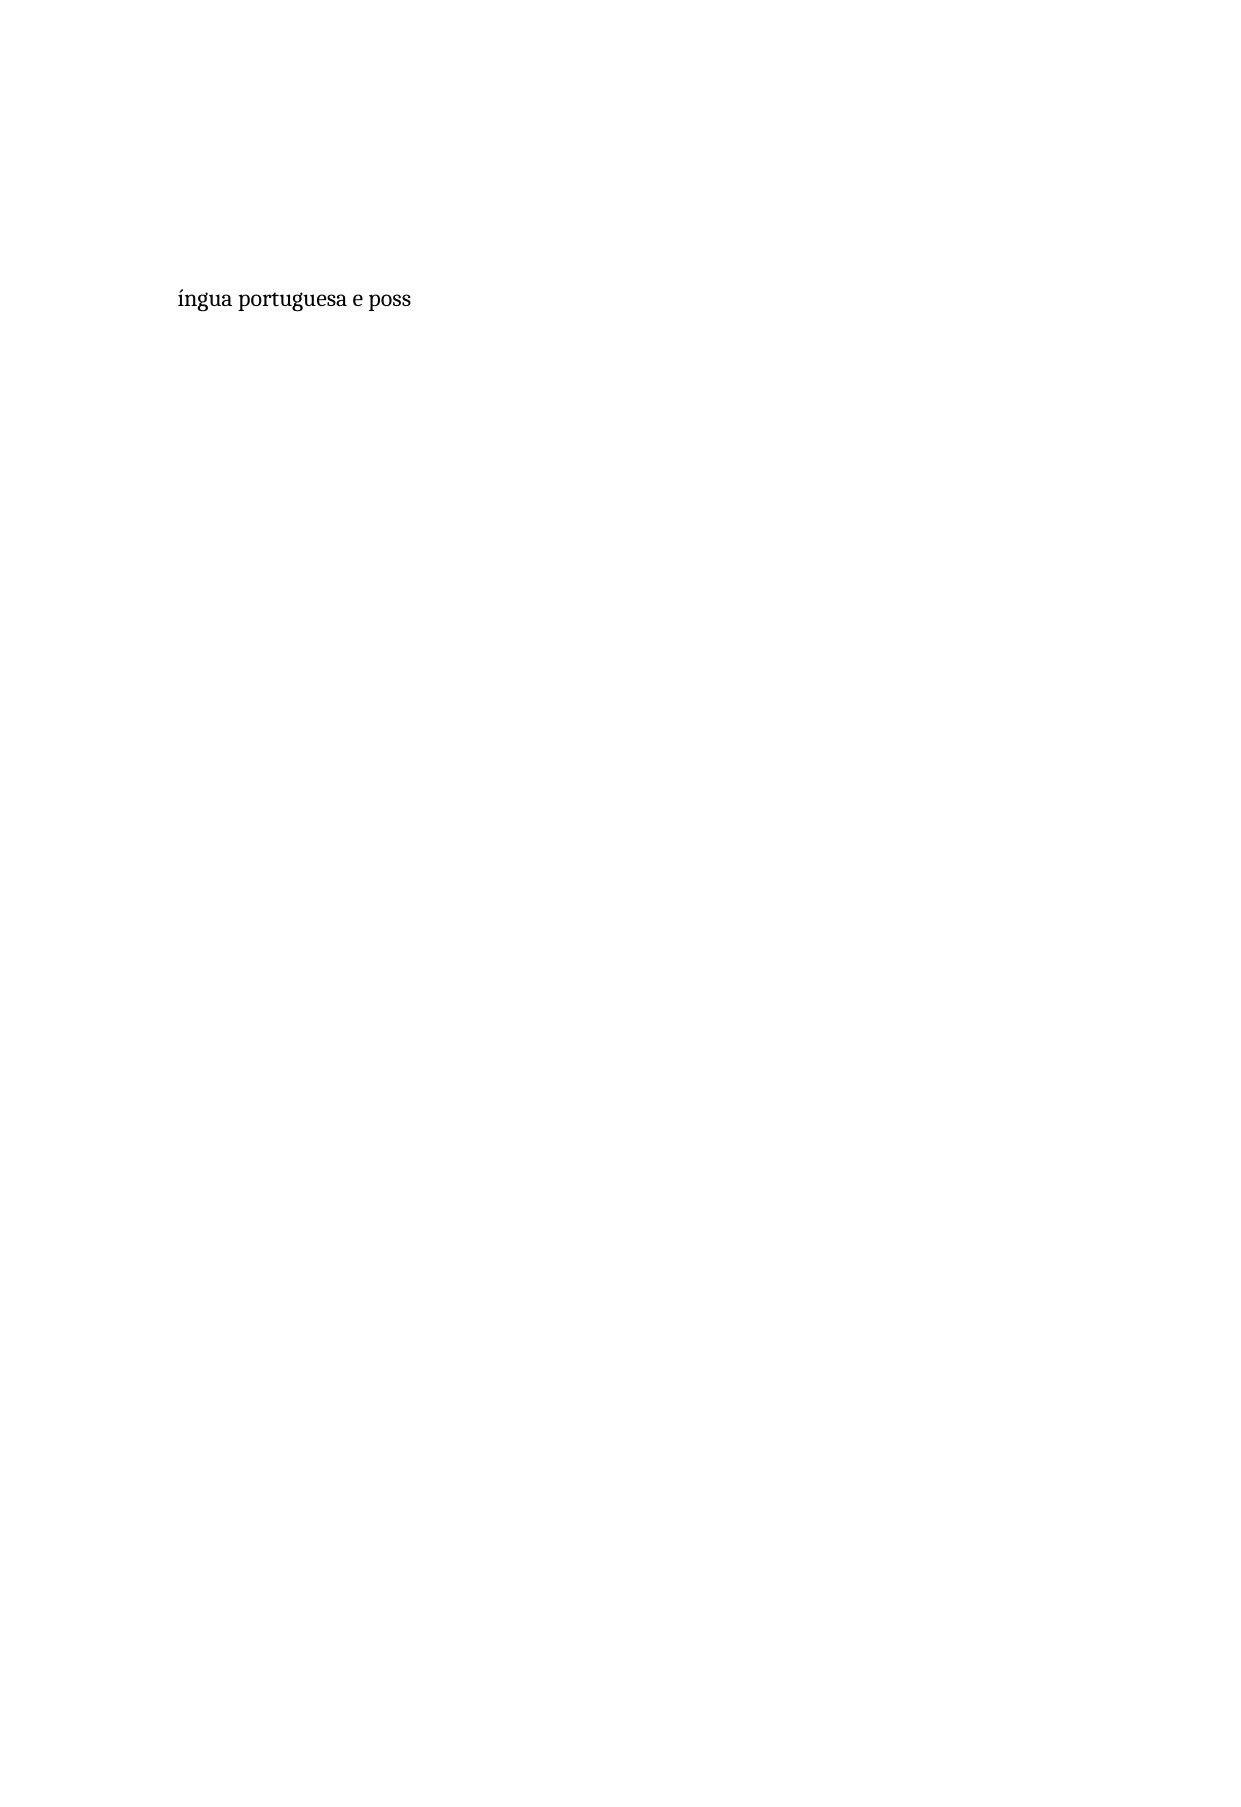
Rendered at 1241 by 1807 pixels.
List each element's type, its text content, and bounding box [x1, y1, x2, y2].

text íngua portuguesa e poss [177, 285, 1069, 312]
